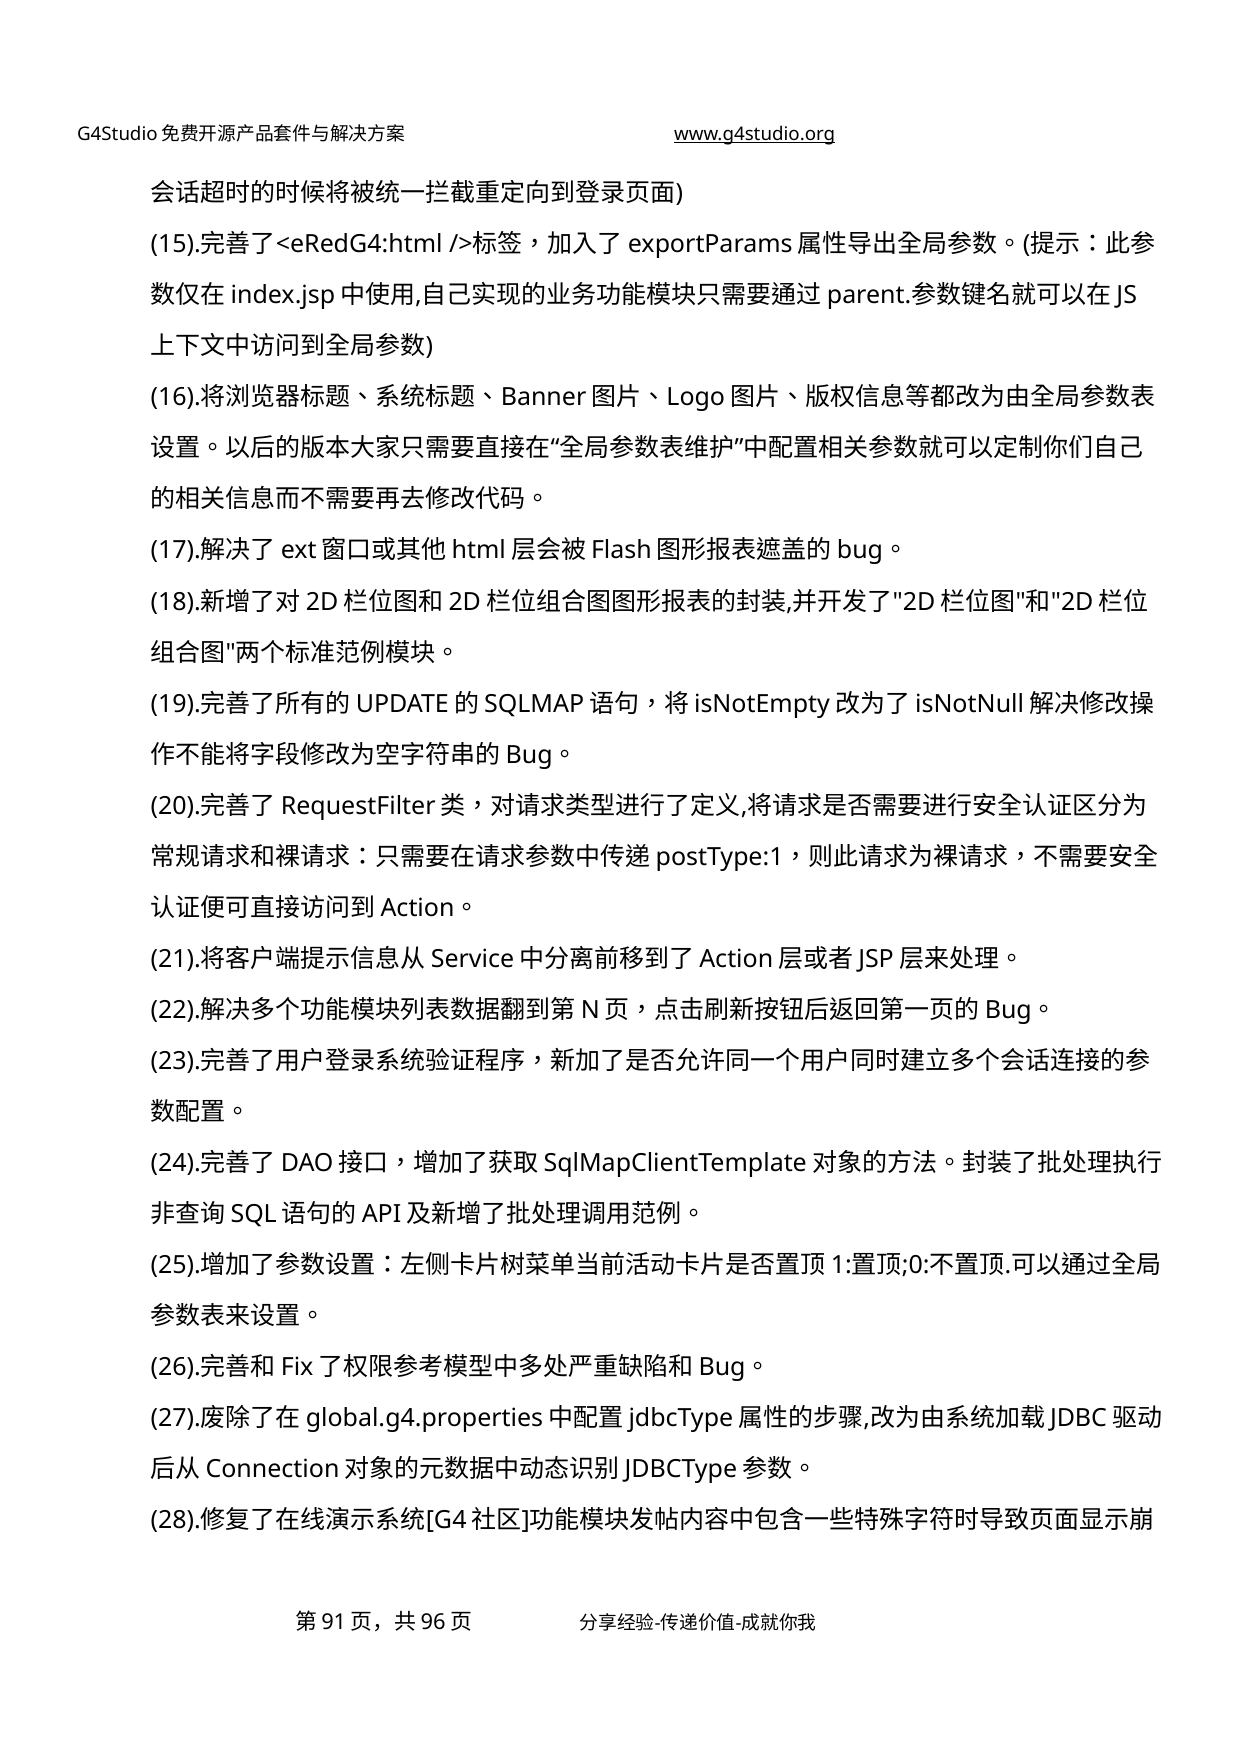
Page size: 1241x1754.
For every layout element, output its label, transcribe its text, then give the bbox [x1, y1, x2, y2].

text 会话超时的时候将被统一拦截重定向到登录页面) (15).完善了<eRedG4:html />标签，加入了exportParams属性导出全局参数。(提示：此参数仅在index.jsp中使用,自己实现的业务功能模块只需要通过parent.参数键名就可以在JS上下文中访问到全局参数) (16).将浏览器标题、系统标题、Banner图片、Logo图片、版权信息等都改为由全局参数表设置。以后的版本大家只需要直接在“全局参数表维护”中配置相关参数就可以定制你们自己的相关信息而不需要再去修改代码。 (17).解决了ext窗口或其他html层会被Flash图形报表遮盖的bug。 (18).新增了对2D栏位图和2D栏位组合图图形报表的封装,并开发了"2D栏位图"和"2D栏位组合图"两个标准范例模块。 (19).完善了所有的UPDATE的SQLMAP语句，将isNotEmpty改为了isNotNull解决修改操作不能将字段修改为空字符串的Bug。 (20).完善了RequestFilter类，对请求类型进行了定义,将请求是否需要进行安全认证区分为常规请求和裸请求：只需要在请求参数中传递postType:1，则此请求为裸请求，不需要安全认证便可直接访问到Action。 (21).将客户端提示信息从Service中分离前移到了Action层或者JSP层来处理。 (22).解决多个功能模块列表数据翻到第N页，点击刷新按钮后返回第一页的Bug。 (23).完善了用户登录系统验证程序，新加了是否允许同一个用户同时建立多个会话连接的参数配置。 (24).完善了DAO接口，增加了获取SqlMapClientTemplate对象的方法。封装了批处理执行非查询SQL语句的API及新增了批处理调用范例。 (25).增加了参数设置：左侧卡片树菜单当前活动卡片是否置顶1:置顶;0:不置顶.可以通过全局参数表来设置。 (26).完善和Fix了权限参考模型中多处严重缺陷和Bug。 (27).废除了在global.g4.properties中配置jdbcType属性的步骤,改为由系统加载JDBC驱动后从Connection对象的元数据中动态识别JDBCType参数。 (28).修复了在线演示系统[G4社区]功能模块发帖内容中包含一些特殊字符时导致页面显示崩 [150, 175, 1163, 1536]
